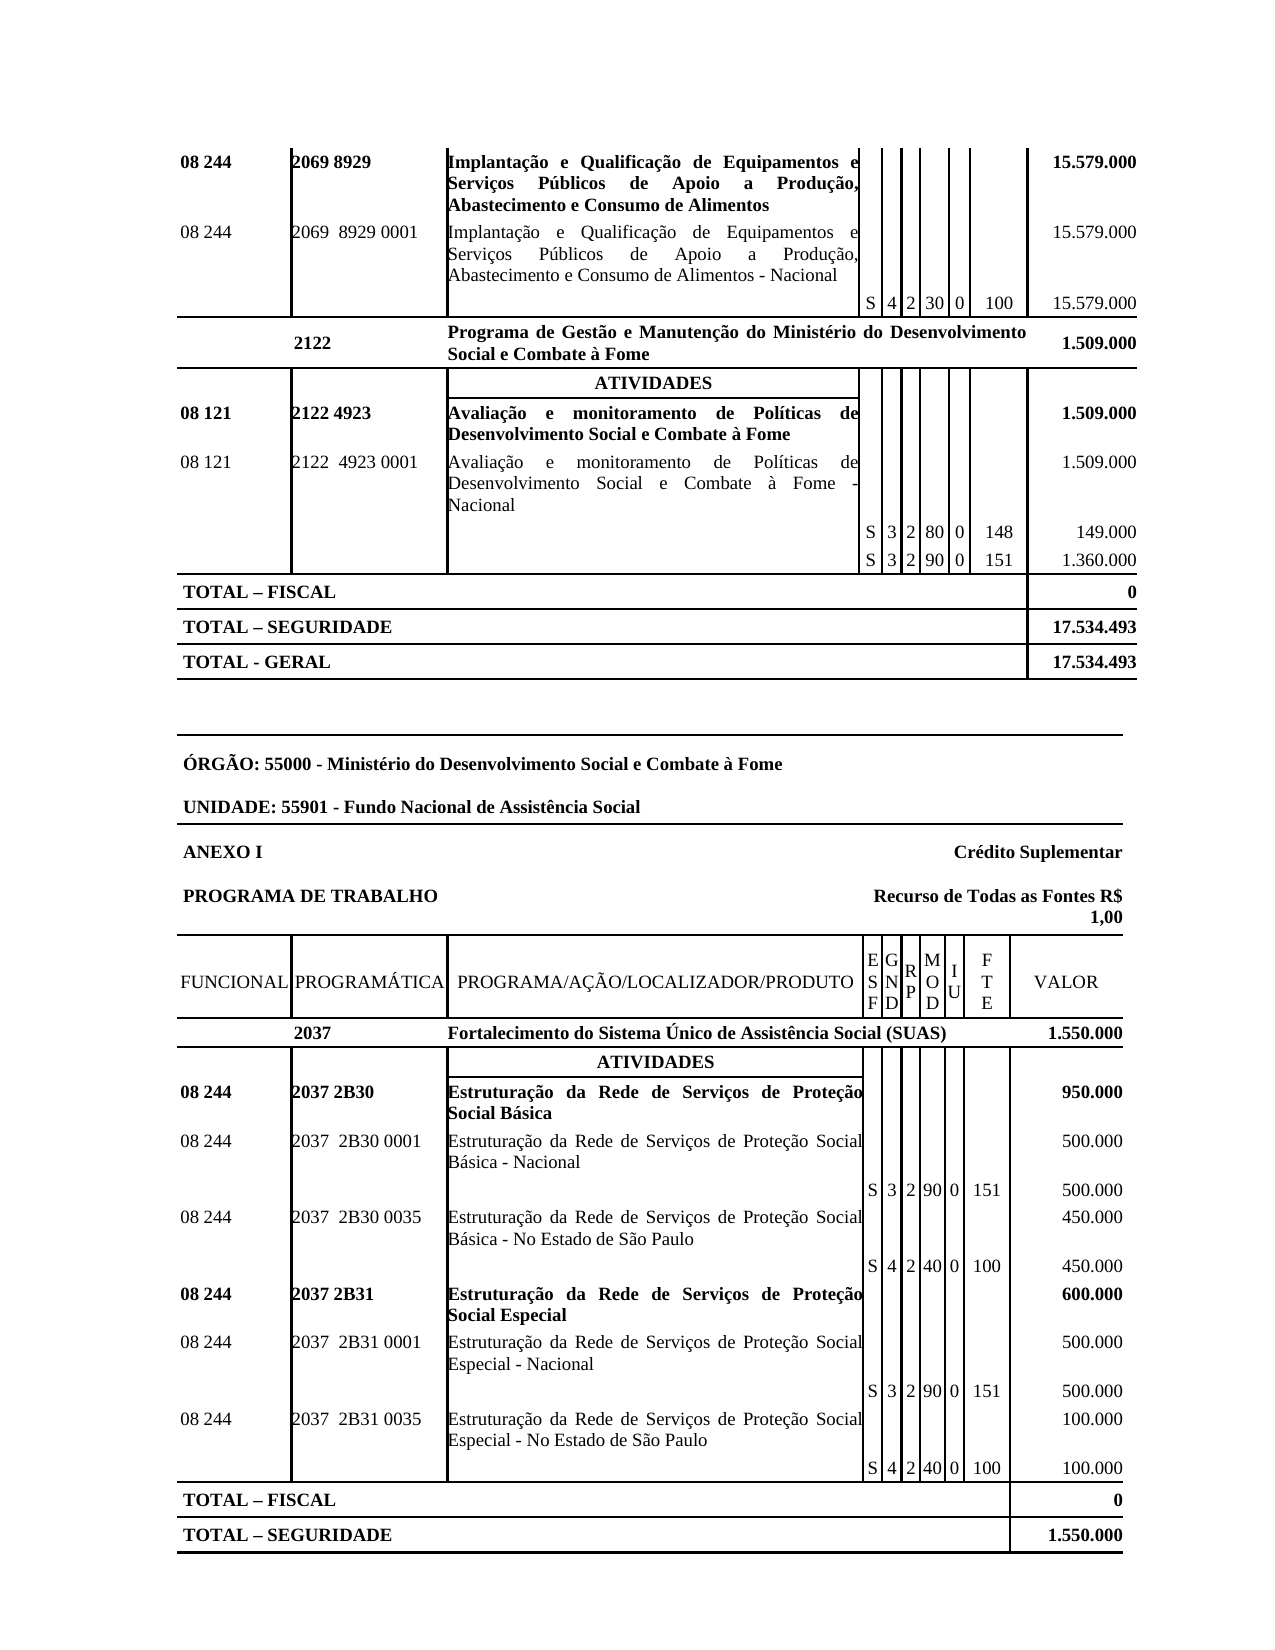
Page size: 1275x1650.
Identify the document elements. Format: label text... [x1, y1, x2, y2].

table_cell 151 [965, 1176, 1009, 1203]
table_cell [1137, 573, 1200, 608]
table_cell ANEXO I [177, 825, 863, 869]
table_cell [883, 1076, 900, 1127]
table_cell 3 [883, 546, 900, 573]
table_cell [293, 518, 446, 546]
table_cell [293, 1454, 446, 1481]
table_cell [177, 518, 290, 546]
table_cell 4 [883, 1252, 900, 1279]
table_cell 4 [883, 1454, 900, 1481]
table_cell [1137, 289, 1200, 316]
table_cell [449, 518, 858, 546]
table_cell [921, 1127, 944, 1176]
table_cell 500.000 [1011, 1127, 1123, 1176]
table_cell [1123, 1127, 1200, 1176]
table_cell 2037 2B30 [293, 1076, 446, 1127]
table_cell [903, 1329, 919, 1377]
table_cell [971, 218, 1026, 289]
table_cell [883, 448, 900, 518]
table_cell 90 [921, 1378, 944, 1405]
table_cell [883, 397, 900, 448]
table_cell Estruturação da Rede de Serviços de Proteção Social Básica - No Estado de São Paulo [449, 1203, 862, 1252]
table_cell TOTAL – FISCAL [177, 575, 1026, 608]
table_cell [1123, 1516, 1200, 1551]
table_cell [971, 448, 1026, 518]
table_cell [883, 1280, 900, 1328]
table_cell [883, 218, 900, 289]
table_cell [1137, 148, 1200, 218]
table_cell UNIDADE: 55901 - Fundo Nacional de Assistência Social [177, 780, 863, 823]
table_cell [860, 369, 881, 397]
table_cell [1123, 1076, 1200, 1127]
table_cell [883, 369, 900, 397]
table_cell 08 121 [177, 448, 290, 518]
table_cell 15.579.000 [1029, 289, 1137, 316]
table_cell [177, 1454, 290, 1481]
table_cell 450.000 [1011, 1203, 1123, 1252]
table_cell 600.000 [1011, 1280, 1123, 1328]
table_cell Estruturação da Rede de Serviços de Proteção Social Especial - No Estado de São Paulo [449, 1405, 862, 1454]
table_cell 08 244 [177, 1076, 290, 1127]
table_cell [965, 1280, 1009, 1328]
table_cell [293, 546, 446, 573]
table_cell TOTAL – SEGURIDADE [177, 610, 1026, 643]
table_cell 08 244 [177, 148, 290, 218]
table_cell 1.360.000 [1029, 546, 1137, 573]
table_cell [921, 1280, 944, 1328]
table_cell 2069 8929 0001 [293, 218, 446, 289]
table_cell [1123, 1329, 1200, 1377]
table_cell 500.000 [1011, 1329, 1123, 1377]
table_cell [864, 1127, 881, 1176]
table_cell [1137, 397, 1200, 448]
table_cell [293, 1048, 446, 1076]
table_cell [177, 1176, 290, 1203]
table_cell [921, 1048, 944, 1076]
table_cell 2 [903, 1176, 919, 1203]
table_cell 2037 2B30 0001 [293, 1127, 446, 1176]
table_cell [903, 369, 919, 397]
table_cell [971, 369, 1026, 397]
table_cell 500.000 [1011, 1378, 1123, 1405]
table_cell [950, 218, 969, 289]
table_cell [950, 369, 969, 397]
table_cell 0 [1029, 575, 1137, 608]
table_cell 100.000 [1011, 1405, 1123, 1454]
table_cell F T E [965, 936, 1009, 1017]
table_cell 100 [965, 1252, 1009, 1279]
table_cell [921, 218, 948, 289]
table_cell 15.579.000 [1029, 218, 1137, 289]
table_cell [903, 218, 919, 289]
table_cell S [864, 1378, 881, 1405]
table_cell 100 [965, 1454, 1009, 1481]
table_cell M O D [921, 936, 944, 1017]
table_cell [965, 1127, 1009, 1176]
table_cell Estruturação da Rede de Serviços de Proteção Social Especial [449, 1280, 862, 1328]
table_cell [946, 1280, 963, 1328]
table_cell 2037 2B31 0035 [293, 1405, 446, 1454]
table_cell [921, 448, 948, 518]
table_cell [965, 1203, 1009, 1252]
table_cell [921, 1329, 944, 1377]
table_cell [864, 1280, 881, 1328]
table_cell 1.509.000 [1028, 318, 1137, 367]
table_cell 2 [903, 1454, 919, 1481]
table_cell [883, 1203, 900, 1252]
table_cell [903, 1405, 919, 1454]
table_cell [1123, 1481, 1200, 1516]
table_cell [449, 1378, 862, 1405]
table_cell 450.000 [1011, 1252, 1123, 1279]
table_cell TOTAL – FISCAL [177, 1483, 1009, 1516]
table_cell 2122 4923 0001 [293, 448, 446, 518]
table_cell [1123, 823, 1200, 869]
table_cell [1137, 448, 1200, 518]
table_cell [965, 1076, 1009, 1127]
table_cell S [864, 1454, 881, 1481]
table_cell [903, 1203, 919, 1252]
table_cell E S F [864, 936, 881, 1017]
table_cell [1137, 316, 1200, 367]
table_cell [921, 1405, 944, 1454]
table_cell [293, 289, 446, 316]
table_cell 151 [965, 1378, 1009, 1405]
table_cell [971, 148, 1026, 218]
table_cell 1.509.000 [1029, 448, 1137, 518]
table_cell 17.534.493 [1029, 645, 1137, 678]
table_cell [883, 1405, 900, 1454]
table_cell [449, 1176, 862, 1203]
table_cell Atividades [449, 369, 858, 397]
table_cell [921, 148, 948, 218]
table_cell Avaliação e monitoramento de Políticas de Desenvolvimento Social e Combate à Fome - Nacional [449, 448, 858, 518]
table_cell [860, 148, 881, 218]
table_cell [1123, 1203, 1200, 1252]
table_cell 148 [971, 518, 1026, 546]
table_cell [965, 1048, 1009, 1076]
table_cell [1029, 369, 1137, 397]
table_cell Implantação e Qualificação de Equipamentos e Serviços Públicos de Apoio a Produção, Abastecimento e Consumo de Alimentos - Nacional [449, 218, 858, 289]
table_cell [950, 148, 969, 218]
table_cell [449, 1454, 862, 1481]
table_cell FUNCIONAL [177, 936, 290, 1017]
table_cell [864, 1076, 881, 1127]
table_cell 0 [946, 1378, 963, 1405]
table_cell [946, 1405, 963, 1454]
table_cell [1123, 1017, 1200, 1046]
table_cell [903, 1280, 919, 1328]
table_cell [177, 1048, 290, 1076]
table_cell Recurso de Todas as Fontes R$ 1,00 [863, 869, 1123, 934]
table_cell Avaliação e monitoramento de Políticas de Desenvolvimento Social e Combate à Fome [449, 399, 858, 448]
table_cell 950.000 [1011, 1076, 1123, 1127]
table_cell [1123, 1378, 1200, 1405]
table_cell [293, 1252, 446, 1279]
table_cell [864, 1048, 881, 1076]
table_cell [903, 397, 919, 448]
table_cell [1123, 1046, 1200, 1076]
table_cell [971, 397, 1026, 448]
table_cell [449, 546, 858, 573]
table_cell PROGRAMA DE TRABALHO [177, 869, 863, 934]
table_cell 100 [971, 289, 1026, 316]
table_cell [946, 1048, 963, 1076]
table_cell [946, 1329, 963, 1377]
table_cell [177, 289, 290, 316]
table_cell 2122 [177, 318, 447, 367]
table_cell [921, 1076, 944, 1127]
table_cell 90 [921, 1176, 944, 1203]
table_cell S [860, 518, 881, 546]
table_cell [1123, 1280, 1200, 1328]
table_cell 2037 2B31 0001 [293, 1329, 446, 1377]
table_cell [903, 1048, 919, 1076]
table_cell R P [903, 936, 919, 1017]
table_cell [921, 397, 948, 448]
table_cell [1123, 934, 1200, 1017]
table_cell 15.579.000 [1029, 148, 1137, 218]
table_cell Implantação e Qualificação de Equipamentos e Serviços Públicos de Apoio a Produção, Abastecimento e Consumo de Alimentos [449, 148, 858, 218]
table_cell [293, 1378, 446, 1405]
table_cell VALOR [1011, 936, 1123, 1017]
table_cell [864, 1405, 881, 1454]
table_cell [1123, 1252, 1200, 1279]
table_cell 0 [946, 1454, 963, 1481]
table_cell S [864, 1252, 881, 1279]
table_cell 1.550.000 [1011, 1518, 1123, 1551]
table_cell 2037 2B30 0035 [293, 1203, 446, 1252]
table_cell Estruturação da Rede de Serviços de Proteção Social Básica [449, 1078, 862, 1127]
table_cell [883, 148, 900, 218]
table_cell [863, 780, 1123, 823]
table_cell [1123, 1454, 1200, 1481]
table_cell 0 [950, 546, 969, 573]
table_cell [921, 369, 948, 397]
table_cell [946, 1076, 963, 1127]
table_cell 2 [903, 1378, 919, 1405]
table_cell [950, 397, 969, 448]
table_cell Estruturação da Rede de Serviços de Proteção Social Especial - Nacional [449, 1329, 862, 1377]
table_cell [921, 1203, 944, 1252]
table_cell 2 [903, 546, 919, 573]
table_cell 0 [950, 518, 969, 546]
table_cell [1137, 546, 1200, 573]
table_cell 2122 4923 [293, 397, 446, 448]
table_cell 151 [971, 546, 1026, 573]
table_cell G N D [883, 936, 900, 1017]
table_cell [1011, 1048, 1123, 1076]
table_cell Fortalecimento do Sistema Único de Assistência Social (SUAS) [448, 1019, 1009, 1046]
table_cell 40 [921, 1454, 944, 1481]
table_cell 90 [921, 546, 948, 573]
table_cell TOTAL - GERAL [177, 645, 1026, 678]
table_cell 80 [921, 518, 948, 546]
table_cell [177, 546, 290, 573]
table_cell 08 121 [177, 397, 290, 448]
table_cell 2 [903, 289, 919, 316]
table_cell Crédito Suplementar [863, 825, 1123, 869]
table_cell [883, 1048, 900, 1076]
table_cell [1137, 367, 1200, 397]
table_cell TOTAL – SEGURIDADE [177, 1518, 1009, 1551]
table_cell 1.550.000 [1010, 1019, 1123, 1046]
table_cell [1137, 218, 1200, 289]
table_cell 2037 2B31 [293, 1280, 446, 1328]
table_cell [177, 1252, 290, 1279]
table_cell 08 244 [177, 1405, 290, 1454]
table_cell [903, 1076, 919, 1127]
table_cell S [860, 546, 881, 573]
table_cell [1123, 734, 1200, 780]
table_cell 2 [903, 518, 919, 546]
table_cell 3 [883, 1176, 900, 1203]
table_cell [903, 1127, 919, 1176]
table_cell 2069 8929 [293, 148, 446, 218]
table_cell Atividades [449, 1048, 862, 1076]
table_cell [903, 148, 919, 218]
table_cell 3 [883, 518, 900, 546]
table_cell 0 [946, 1176, 963, 1203]
table_cell [883, 1329, 900, 1377]
table_cell 0 [946, 1252, 963, 1279]
table_cell 40 [921, 1252, 944, 1279]
table_cell PROGRAMÁTICA [293, 936, 446, 1017]
table_cell [449, 289, 858, 316]
table_cell 30 [921, 289, 948, 316]
table_cell [883, 1127, 900, 1176]
table_cell 0 [950, 289, 969, 316]
table_cell [860, 218, 881, 289]
table_cell [965, 1405, 1009, 1454]
table_cell [1123, 869, 1200, 934]
table_cell [1137, 518, 1200, 546]
table_cell [1137, 643, 1200, 678]
table_cell [903, 448, 919, 518]
table_cell ÓRGÃO: 55000 - Ministério do Desenvolvimento Social e Combate à Fome [177, 736, 1123, 780]
table_cell PROGRAMA/AÇÃO/LOCALIZADOR/PRODUTO [449, 936, 862, 1017]
table_cell [950, 448, 969, 518]
table_cell 2 [903, 1252, 919, 1279]
table_cell [1123, 1405, 1200, 1454]
table_cell [1123, 1176, 1200, 1203]
table_cell Programa de Gestão e Manutenção do Ministério do Desenvolvimento Social e Combate à Fome [448, 318, 1027, 367]
table_cell 08 244 [177, 1280, 290, 1328]
table_cell 0 [1011, 1483, 1123, 1516]
table_cell [860, 448, 881, 518]
table_cell [293, 369, 446, 397]
table_cell [965, 1329, 1009, 1377]
table_cell [1123, 678, 1200, 734]
table_cell I U [946, 936, 963, 1017]
table_cell 08 244 [177, 1127, 290, 1176]
table_cell [293, 1176, 446, 1203]
table_cell 08 244 [177, 1203, 290, 1252]
table_cell 500.000 [1011, 1176, 1123, 1203]
table_cell [864, 1329, 881, 1377]
table_cell 1.509.000 [1029, 397, 1137, 448]
table_cell 4 [883, 289, 900, 316]
table_cell [177, 1378, 290, 1405]
table_cell 17.534.493 [1029, 610, 1137, 643]
table_cell [449, 1252, 862, 1279]
table_cell S [864, 1176, 881, 1203]
table_cell [1137, 608, 1200, 643]
table_cell [1010, 680, 1123, 734]
table_cell 100.000 [1011, 1454, 1123, 1481]
table_cell 2037 [177, 1019, 447, 1046]
table_cell [946, 1203, 963, 1252]
table_cell 08 244 [177, 218, 290, 289]
table_cell [177, 680, 1009, 734]
table_cell 08 244 [177, 1329, 290, 1377]
table_cell [946, 1127, 963, 1176]
table_cell [177, 369, 290, 397]
table_cell [860, 397, 881, 448]
table_cell 149.000 [1029, 518, 1137, 546]
table_cell 3 [883, 1378, 900, 1405]
table_cell [1123, 780, 1200, 823]
table_cell [864, 1203, 881, 1252]
table_cell S [860, 289, 881, 316]
table_cell Estruturação da Rede de Serviços de Proteção Social Básica - Nacional [449, 1127, 862, 1176]
